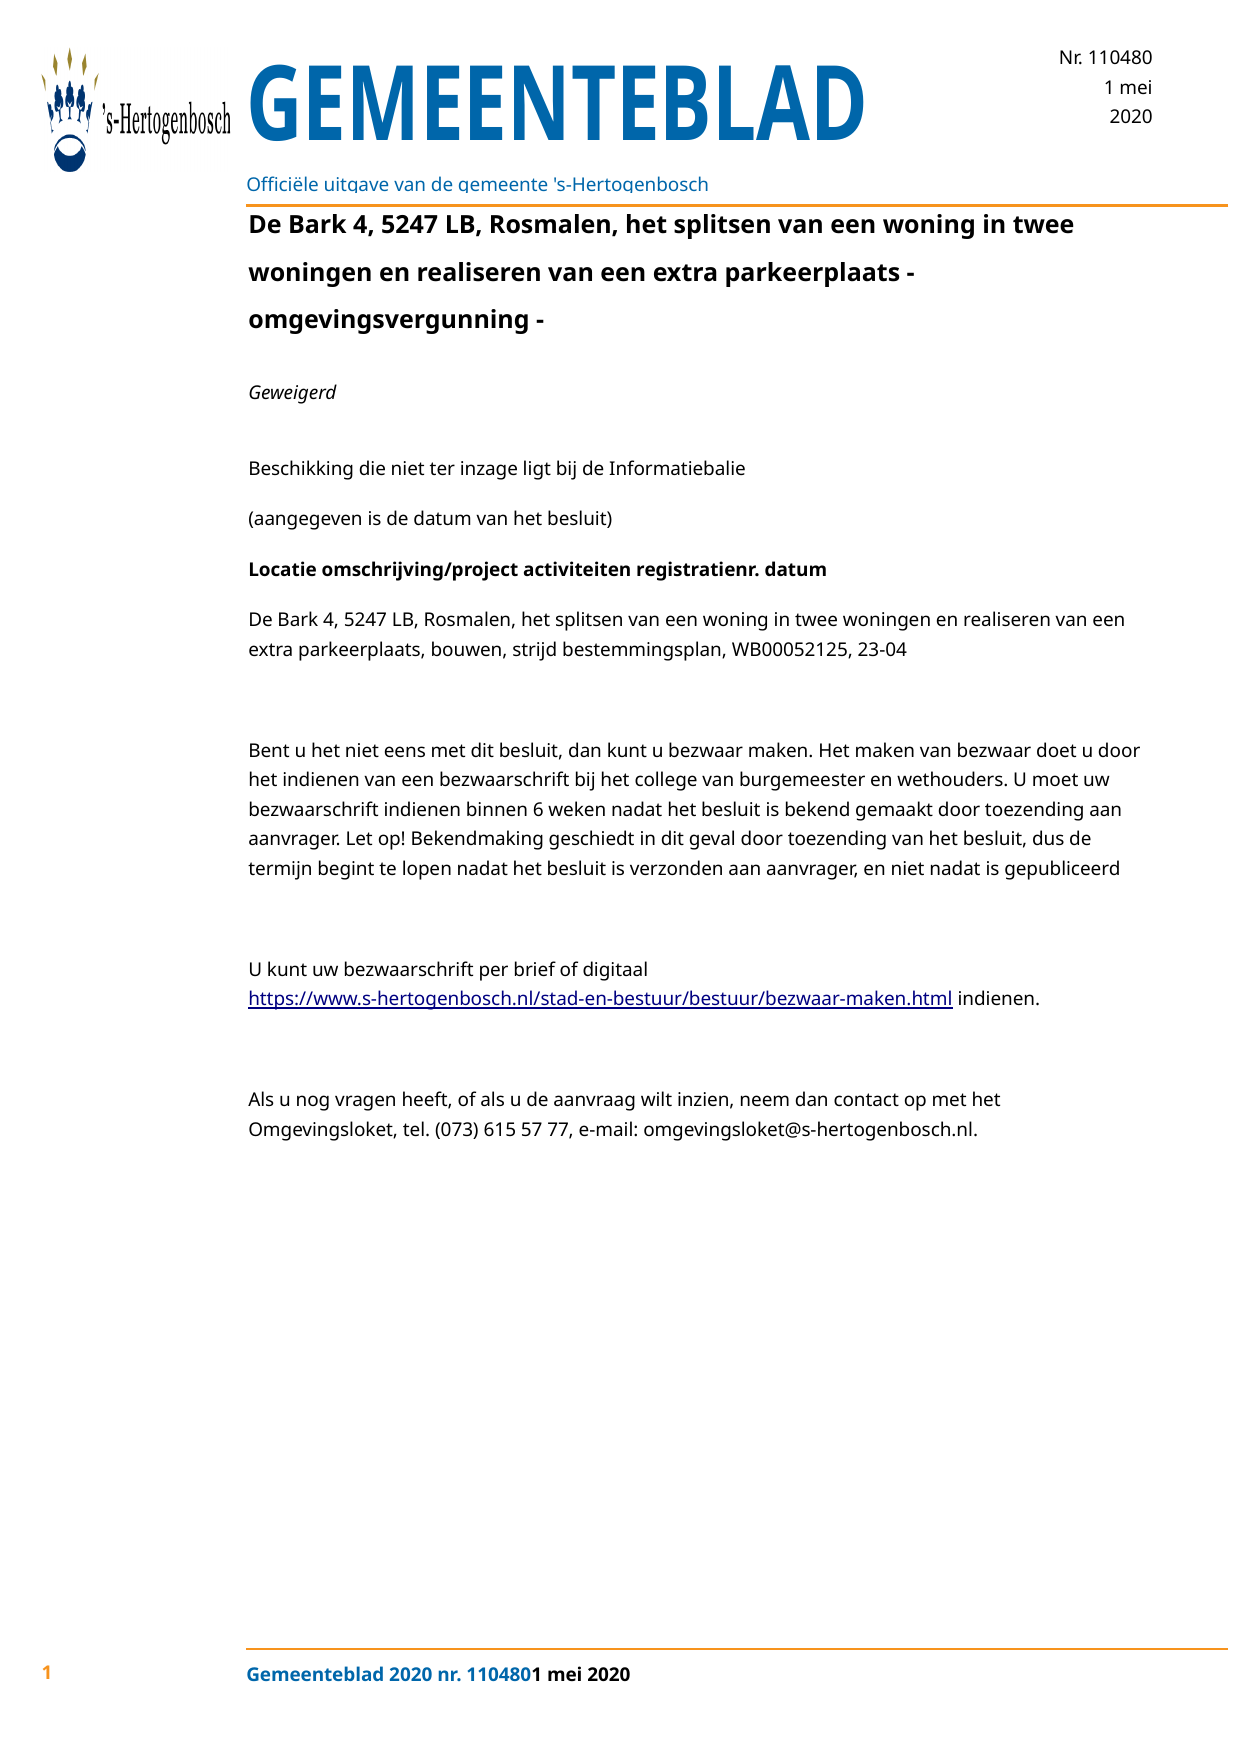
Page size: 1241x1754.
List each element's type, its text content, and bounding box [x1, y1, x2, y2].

text Als u nog vragen heeft, of als u de aanvraag wilt inzien, neem dan contact op met het Omgevingsloket, tel. (073) 615 57 77, e-mail: omgevingsloket@s-hertogenbosch.nl. [248, 1086, 1152, 1142]
text Geweigerd [248, 379, 1152, 405]
text Beschikking die niet ter inzage ligt bij de Informatiebalie [248, 455, 1152, 481]
text (aangegeven is de datum van het besluit) [248, 506, 1152, 531]
text De Bark 4, 5247 LB, Rosmalen, het splitsen van een woning in twee woningen en realiseren van een extra parkeerplaats, bouwen, strijd bestemmingsplan, WB00052125, 23-04 [248, 606, 1152, 662]
picture [41, 47, 231, 172]
text Locatie omschrijving/project activiteiten registratienr. datum [248, 556, 1152, 582]
text U kunt uw bezwaarschrift per brief of digitaal https://www.s-hertogenbosch.nl/stad-en-bestuur/bestuur/bezwaar-maken.html indienen. [248, 956, 1152, 1011]
text De Bark 4, 5247 LB, Rosmalen, het splitsen van een woning in twee woningen en realiseren van een extra parkeerplaats - omgevingsvergunning - [248, 207, 1152, 336]
text Bent u het niet eens met dit besluit, dan kunt u bezwaar maken. Het maken van bezwaar doet u door het indienen van een bezwaarschrift bij het college van burgemeester en wethouders. U moet uw bezwaarschrift indienen binnen 6 weken nadat het besluit is bekend gemaakt door toezending aan aanvrager. Let op! Bekendmaking geschiedt in dit geval door toezending van het besluit, dus de termijn begint te lopen nadat het besluit is verzonden aan aanvrager, en niet nadat is gepubliceerd [248, 737, 1152, 881]
